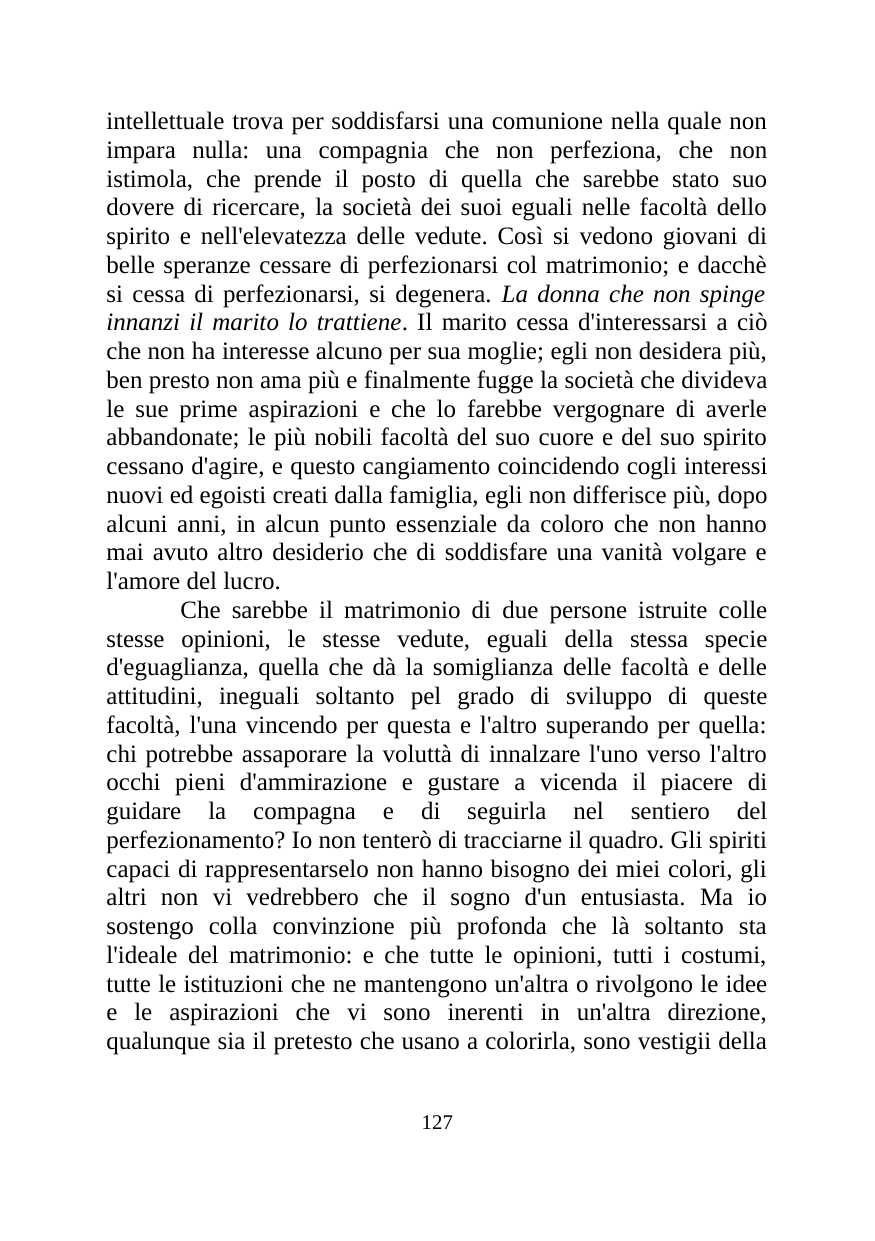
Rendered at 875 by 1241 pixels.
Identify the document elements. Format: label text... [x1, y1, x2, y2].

text intellettuale trova per soddisfarsi una comunione nella quale non impara nulla: una compagnia che non perfeziona, che non istimola, che prende il posto di quella che sarebbe stato suo dovere di ricercare, la società dei suoi eguali nelle facoltà dello spirito e nell'elevatezza delle vedute. Così si vedono giovani di belle speranze cessare di perfezionarsi col matrimonio; e dacchè si cessa di perfezionarsi, si degenera. La donna che non spinge innanzi il marito lo trattiene. Il marito cessa d'interessarsi a ciò che non ha interesse alcuno per sua moglie; egli non desidera più, ben presto non ama più e finalmente fugge la società che divideva le sue prime aspirazioni e che lo farebbe vergognare di averle abbandonate; le più nobili facoltà del suo cuore e del suo spirito cessano d'agire, e questo cangiamento coincidendo cogli interessi nuovi ed egoisti creati dalla famiglia, egli non differisce più, dopo alcuni anni, in alcun punto essenziale da coloro che non hanno mai avuto altro desiderio che di soddisfare una vanità volgare e l'amore del lucro. [106, 106, 768, 595]
text Che sarebbe il matrimonio di due persone istruite colle stesse opinioni, le stesse vedute, eguali della stessa specie d'eguaglianza, quella che dà la somiglianza delle facoltà e delle attitudini, ineguali soltanto pel grado di sviluppo di queste facoltà, l'una vincendo per questa e l'altro superando per quella: chi potrebbe assaporare la voluttà di innalzare l'uno verso l'altro occhi pieni d'ammirazione e gustare a vicenda il piacere di guidare la compagna e di seguirla nel sentiero del perfezionamento? Io non tenterò di tracciarne il quadro. Gli spiriti capaci di rappresentarselo non hanno bisogno dei miei colori, gli altri non vi vedrebbero che il sogno d'un entusiasta. Ma io sostengo colla convinzione più profonda che là soltanto sta l'ideale del matrimonio: e che tutte le opinioni, tutti i costumi, tutte le istituzioni che ne mantengono un'altra o rivolgono le idee e le aspirazioni che vi sono inerenti in un'altra direzione, qualunque sia il pretesto che usano a colorirla, sono vestigii della [106, 595, 768, 1055]
